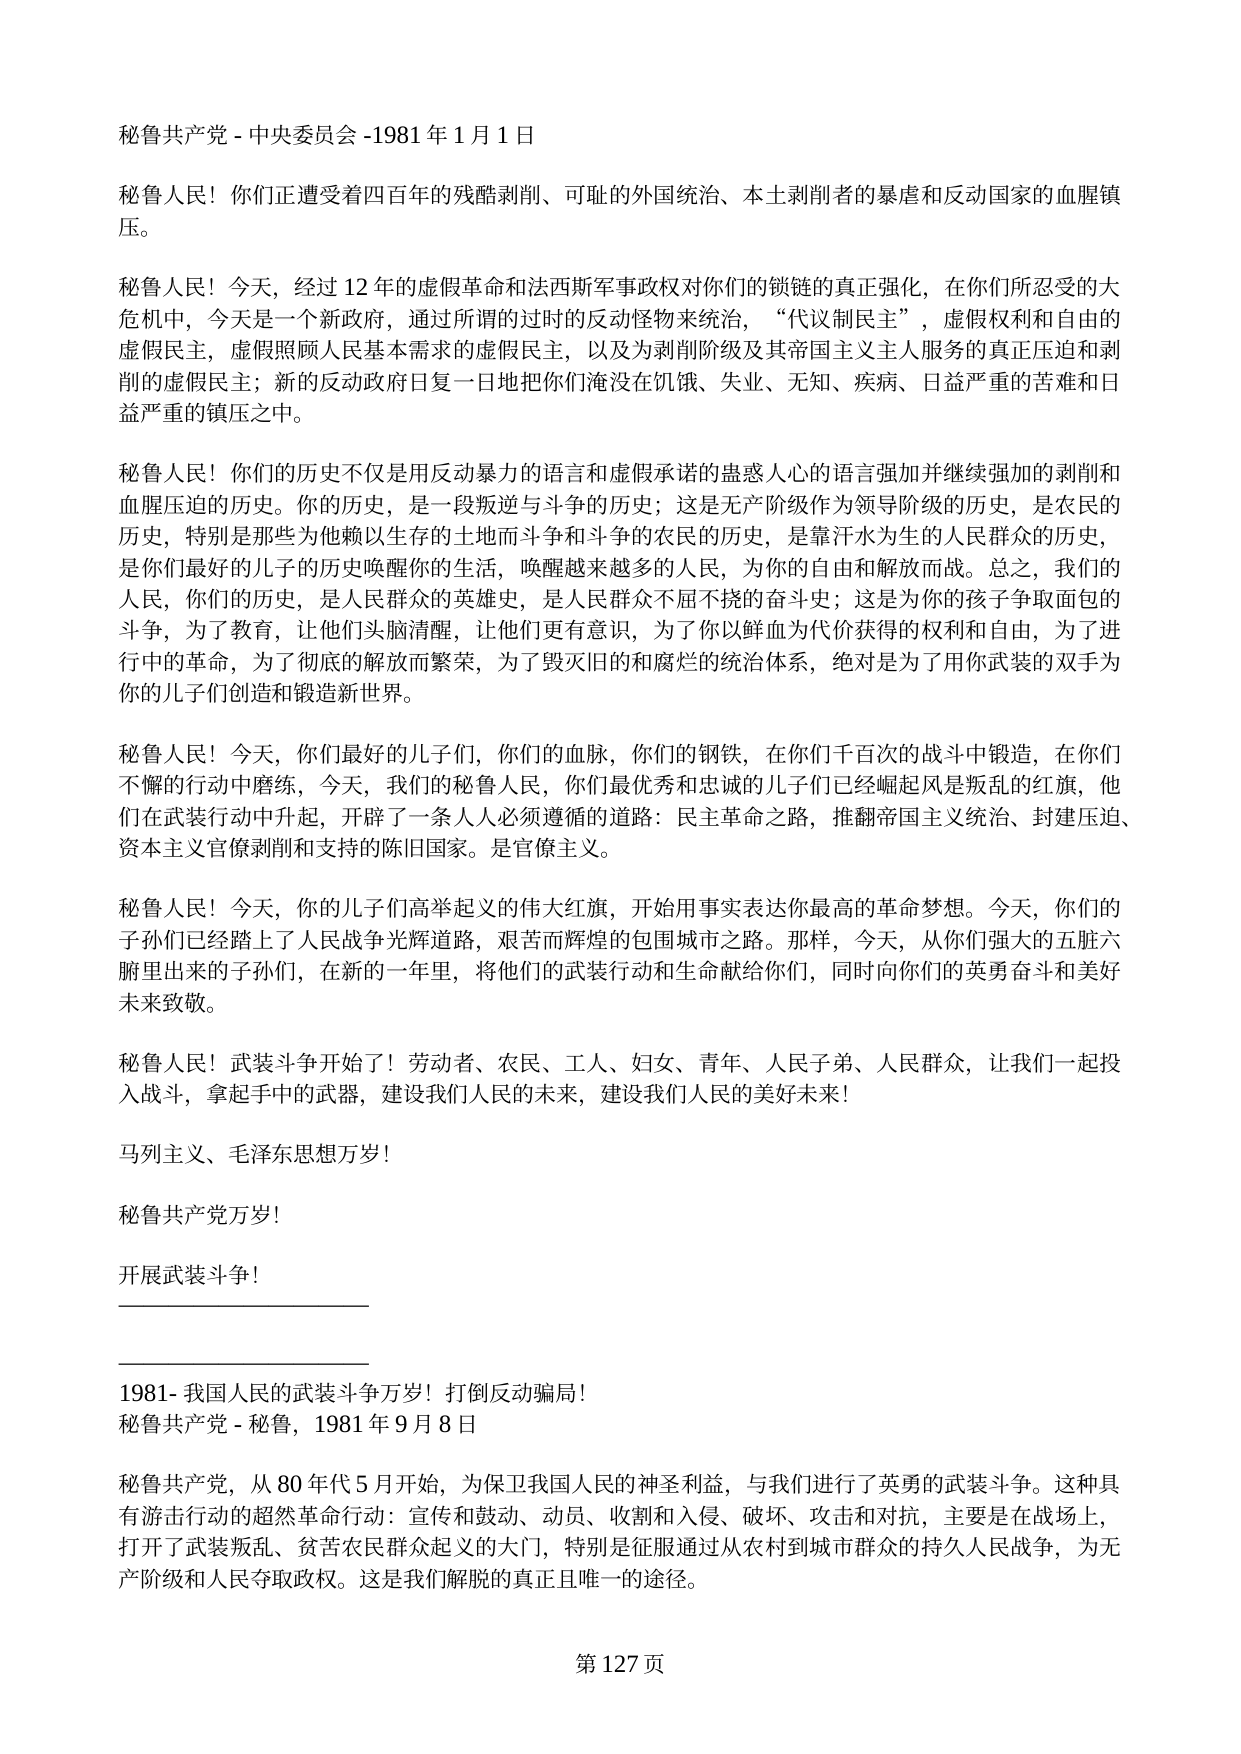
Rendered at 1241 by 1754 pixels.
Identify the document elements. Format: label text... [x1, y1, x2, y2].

text —————————— [118, 1347, 1122, 1376]
text 1981- 我国人民的武装斗争万岁！打倒反动骗局！ [118, 1376, 1122, 1407]
text 秘鲁人民！你们的历史不仅是用反动暴力的语言和虚假承诺的蛊惑人心的语言强加并继续强加的剥削和血腥压迫的历史。你的历史，是一段叛逆与斗争的历史；这是无产阶级作为领导阶级的历史，是农民的历史，特别是那些为他赖以生存的土地而斗争和斗争的农民的历史，是靠汗水为生的人民群众的历史，是你们最好的儿子的历史唤醒你的生活，唤醒越来越多的人民，为你的自由和解放而战。总之，我们的人民，你们的历史，是人民群众的英雄史，是人民群众不屈不挠的奋斗史；这是为你的孩子争取面包的斗争，为了教育，让他们头脑清醒，让他们更有意识，为了你以鲜血为代价获得的权利和自由，为了进行中的革命，为了彻底的解放而繁荣，为了毁灭旧的和腐烂的统治体系，绝对是为了用你武装的双手为你的儿子们创造和锻造新世界。 [118, 456, 1122, 708]
text 开展武装斗争！ [118, 1258, 1122, 1289]
text 秘鲁人民！今天，你的儿子们高举起义的伟大红旗，开始用事实表达你最高的革命梦想。今天，你们的子孙们已经踏上了人民战争光辉道路，艰苦而辉煌的包围城市之路。那样，今天，从你们强大的五脏六腑里出来的子孙们，在新的一年里，将他们的武装行动和生命献给你们，同时向你们的英勇奋斗和美好未来致敬。 [118, 891, 1122, 1017]
text 秘鲁人民！今天，经过12年的虚假革命和法西斯军事政权对你们的锁链的真正强化，在你们所忍受的大危机中，今天是一个新政府，通过所谓的过时的反动怪物来统治，“代议制民主”，虚假权利和自由的虚假民主，虚假照顾人民基本需求的虚假民主，以及为剥削阶级及其帝国主义主人服务的真正压迫和剥削的虚假民主；新的反动政府日复一日地把你们淹没在饥饿、失业、无知、疾病、日益严重的苦难和日益严重的镇压之中。 [118, 270, 1122, 428]
text 秘鲁共产党 - 中央委员会 -1981年1月1日 [118, 118, 1122, 150]
text 秘鲁人民！武装斗争开始了！劳动者、农民、工人、妇女、青年、人民子弟、人民群众，让我们一起投入战斗，拿起手中的武器，建设我们人民的未来，建设我们人民的美好未来！ [118, 1046, 1122, 1109]
text 秘鲁人民！你们正遭受着四百年的残酷剥削、可耻的外国统治、本土剥削者的暴虐和反动国家的血腥镇压。 [118, 179, 1122, 242]
text —————————— [118, 1289, 1122, 1318]
text 秘鲁共产党，从80年代5月开始，为保卫我国人民的神圣利益，与我们进行了英勇的武装斗争。这种具有游击行动的超然革命行动：宣传和鼓动、动员、收割和入侵、破坏、攻击和对抗，主要是在战场上，打开了武装叛乱、贫苦农民群众起义的大门，特别是征服通过从农村到城市群众的持久人民战争，为无产阶级和人民夺取政权。这是我们解脱的真正且唯一的途径。 [118, 1467, 1122, 1593]
text 秘鲁人民！今天，你们最好的儿子们，你们的血脉，你们的钢铁，在你们千百次的战斗中锻造，在你们不懈的行动中磨练，今天，我们的秘鲁人民，你们最优秀和忠诚的儿子们已经崛起风是叛乱的红旗，他们在武装行动中升起，开辟了一条人人必须遵循的道路：民主革命之路，推翻帝国主义统治、封建压迫、资本主义官僚剥削和支持的陈旧国家。是官僚主义。 [118, 737, 1122, 863]
text 秘鲁共产党 - 秘鲁，1981年9月8日 [118, 1407, 1122, 1439]
text 秘鲁共产党万岁！ [118, 1198, 1122, 1229]
text 马列主义、毛泽东思想万岁！ [118, 1138, 1122, 1169]
